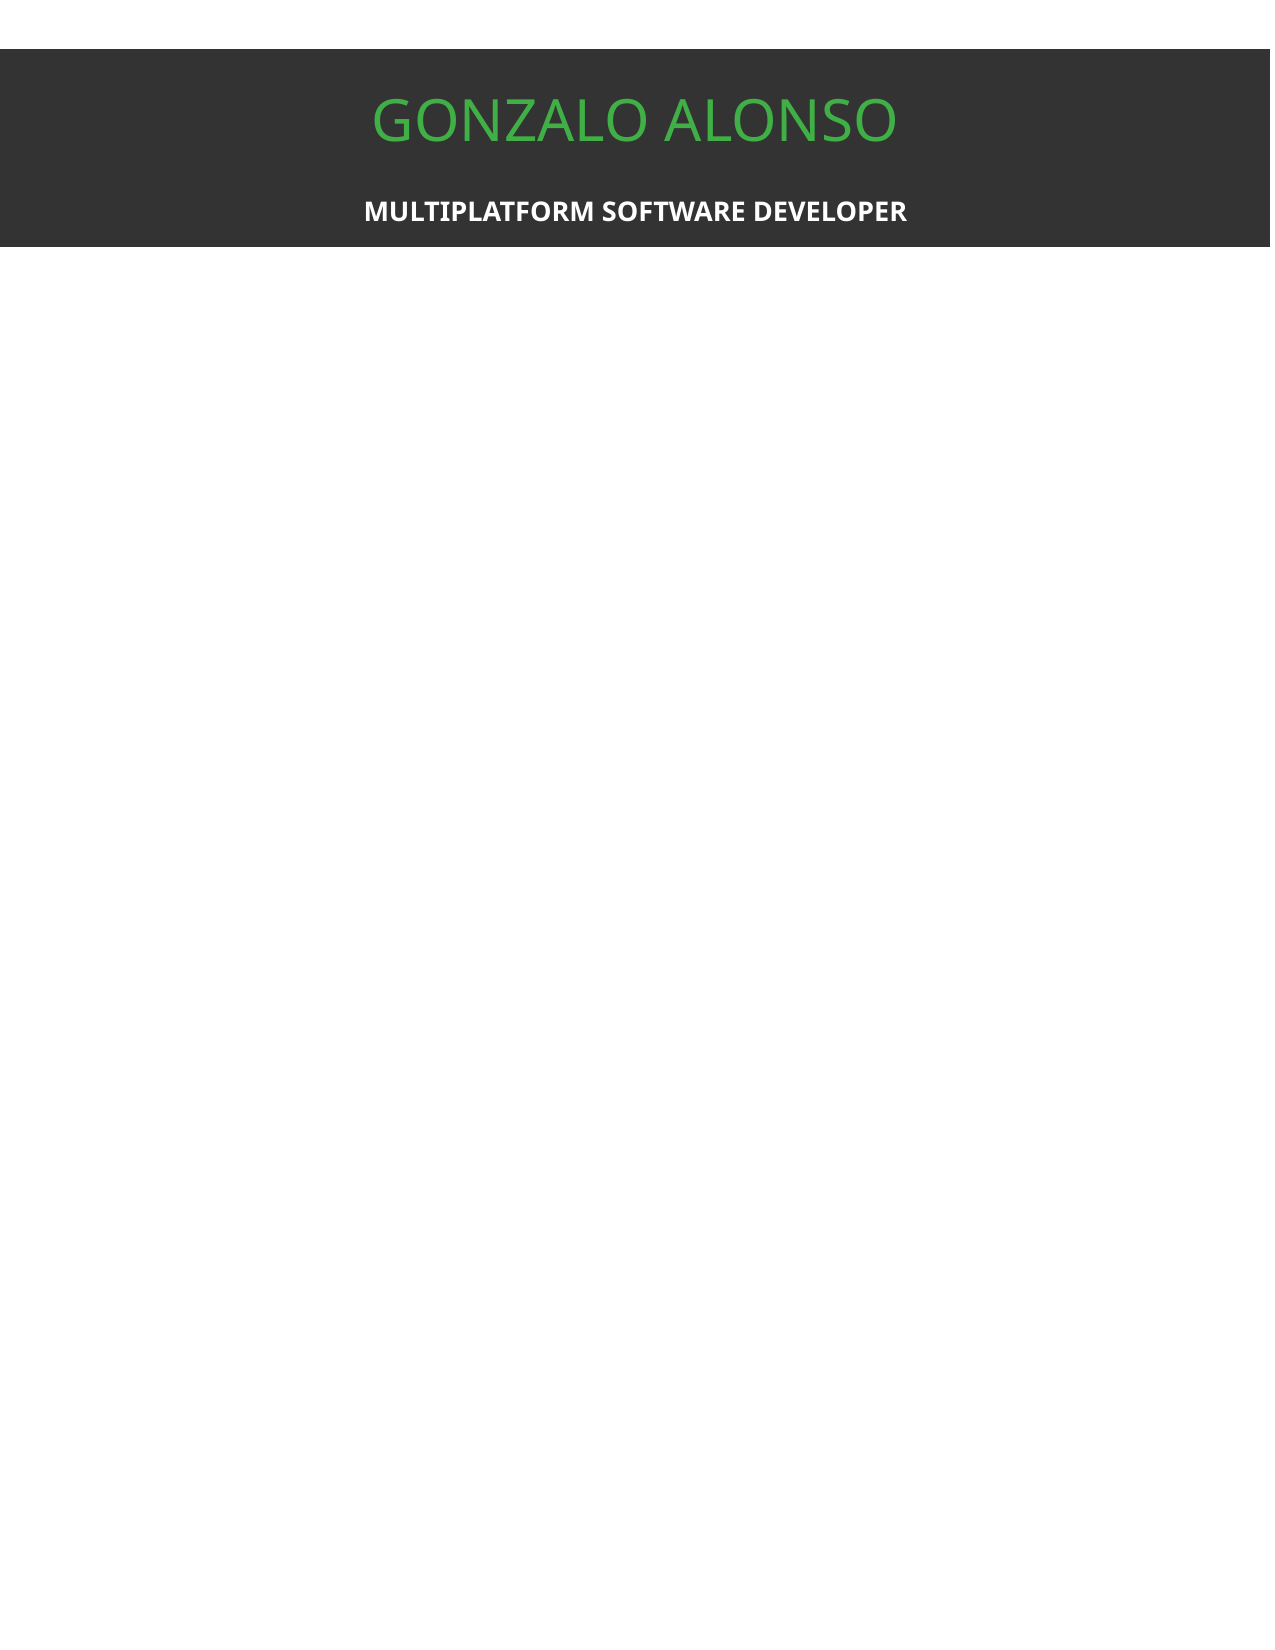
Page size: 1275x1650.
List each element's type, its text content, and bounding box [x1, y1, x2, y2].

table_header GONZALO ALONSO MULTIPLATFORM SOFTWARE DEVELOPER [0, 49, 1270, 247]
